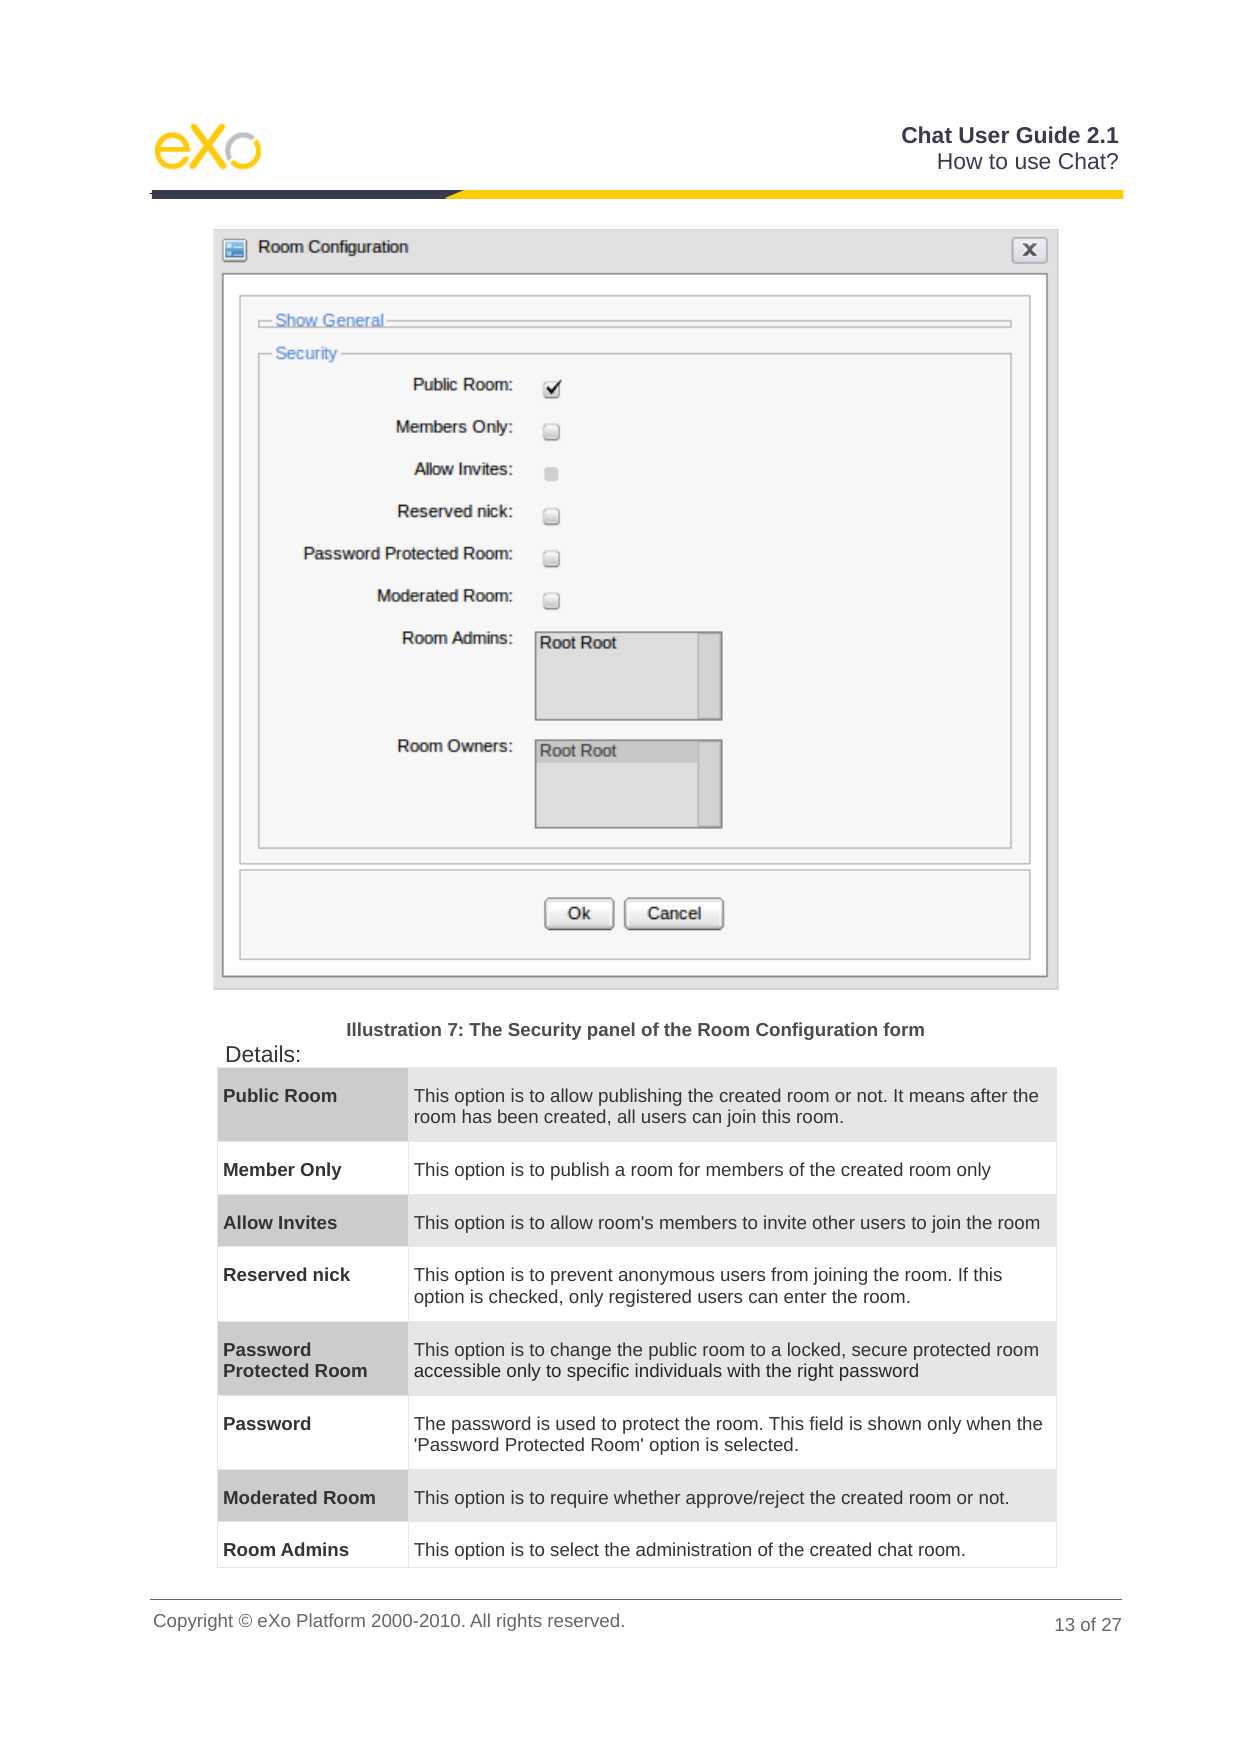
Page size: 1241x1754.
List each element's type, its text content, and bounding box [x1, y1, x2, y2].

table_cell Reserved nick [218, 1247, 408, 1321]
table_cell Member Only [218, 1142, 408, 1194]
table_cell Password [218, 1396, 408, 1469]
picture [155, 123, 262, 170]
table_cell This option is to allow room's members to invite other users to join the room [409, 1195, 1056, 1246]
table_cell This option is to publish a room for members of the created room only [409, 1142, 1056, 1194]
list Illustration 7: The Security panel of the Room Configuration form [209, 990, 1063, 1041]
table_cell This option is to change the public room to a locked, secure protected room accessible only to specific individuals with the right password [409, 1322, 1056, 1395]
table_cell The password is used to protect the room. This field is shown only when the 'Password Protected Room' option is selected. [409, 1396, 1056, 1469]
table_header This option is to allow publishing the created room or not. It means after the room has been created, all users can join this room. [409, 1068, 1056, 1141]
table_cell Allow Invites [218, 1195, 408, 1246]
table_cell This option is to require whether approve/reject the created room or not. [409, 1470, 1056, 1521]
table_cell Password Protected Room [218, 1322, 408, 1395]
table_cell Room Admins [218, 1522, 408, 1567]
table_header Public Room [218, 1068, 408, 1141]
list Details: [187, 990, 1122, 1067]
picture [151, 190, 1124, 199]
table_cell This option is to select the administration of the created chat room. [409, 1522, 1056, 1567]
table_cell This option is to prevent anonymous users from joining the room. If this option is checked, only registered users can enter the room. [409, 1247, 1056, 1321]
table_cell Moderated Room [218, 1470, 408, 1521]
picture [213, 229, 1059, 990]
